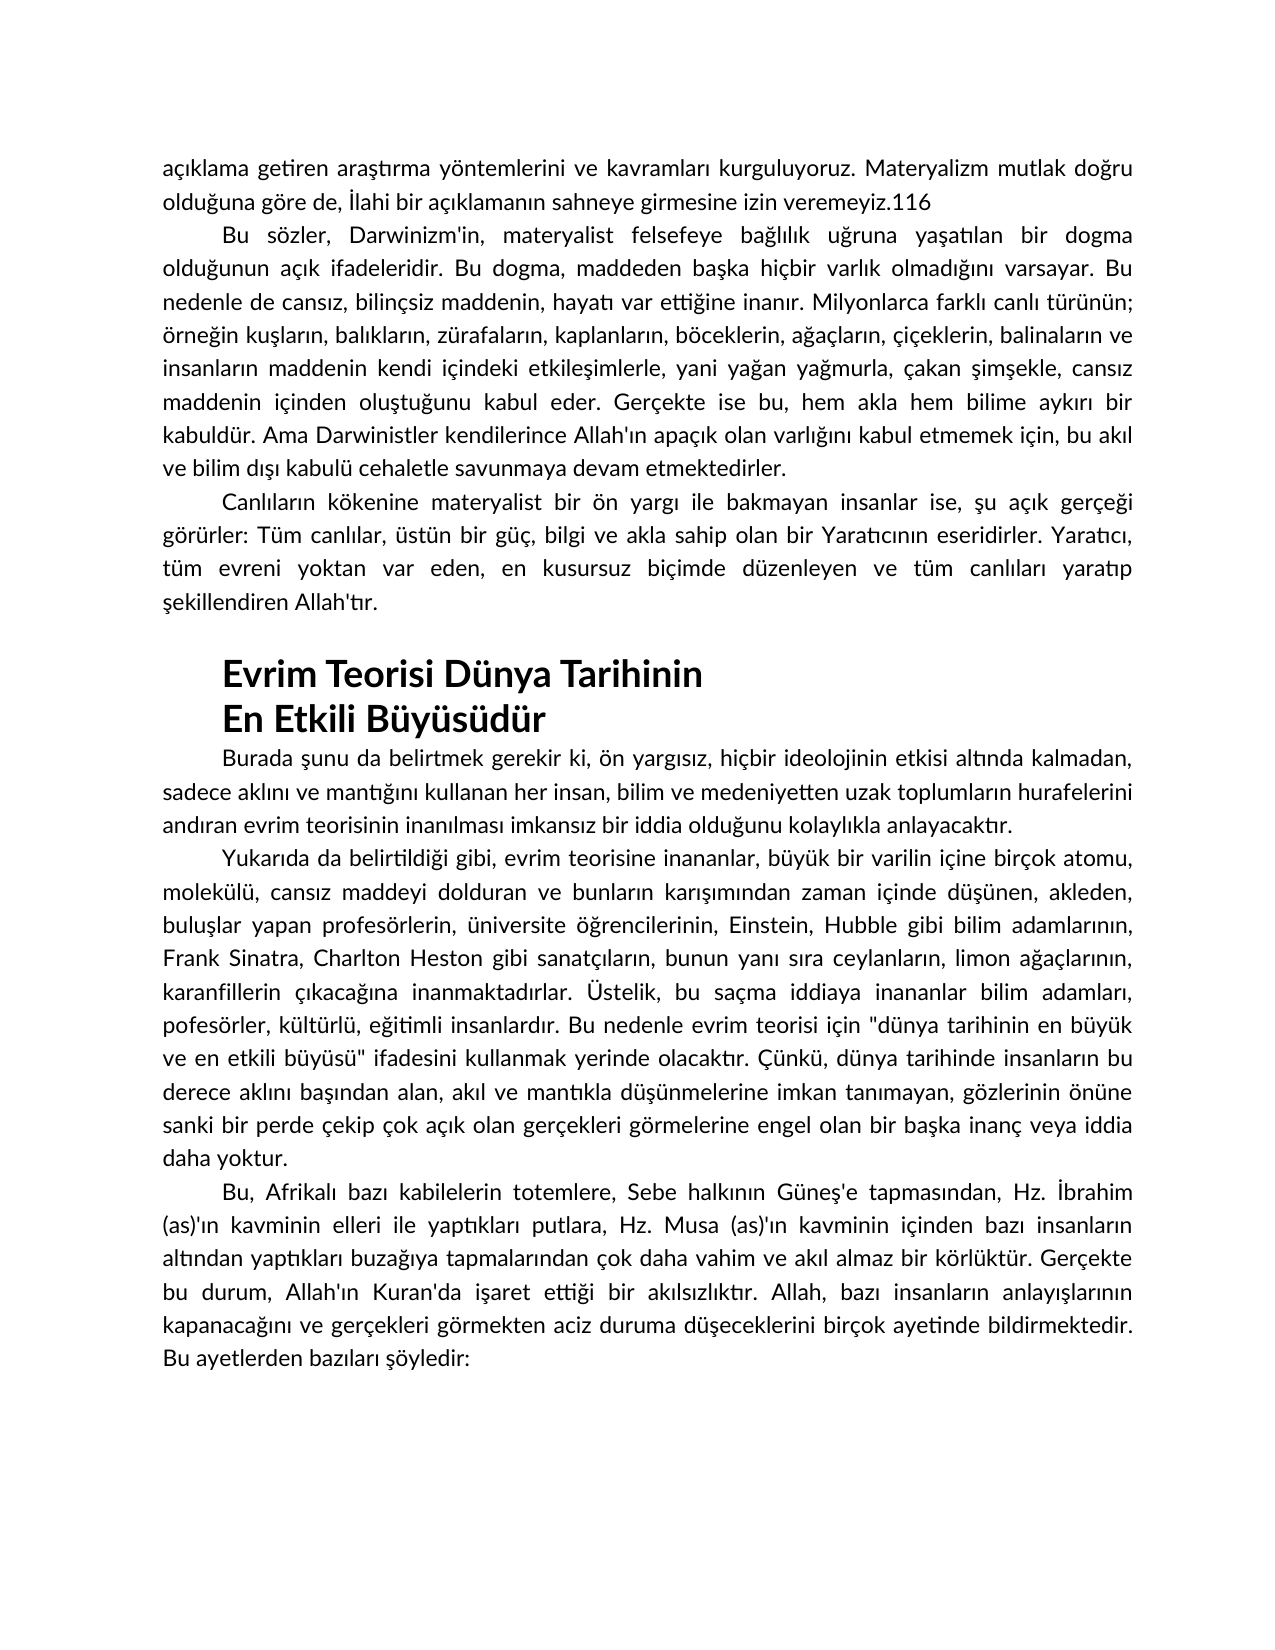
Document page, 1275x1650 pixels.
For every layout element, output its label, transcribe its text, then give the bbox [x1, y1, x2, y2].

text Bu, Afrikalı bazı kabilelerin totemlere, Sebe halkının Güneş'e tapmasından, Hz. İbrahim (as)'ın kavminin elleri ile yaptıkları putlara, Hz. Musa (as)'ın kavminin içinden bazı insanların altından yaptıkları buzağıya tapmalarından çok daha vahim ve akıl almaz bir körlüktür. Gerçekte bu durum, Allah'ın Kuran'da işaret ettiği bir akılsızlıktır. Allah, bazı insanların anlayışlarının kapanacağını ve gerçekleri görmekten aciz duruma düşeceklerini birçok ayetinde bildirmektedir. Bu ayetlerden bazıları şöyledir: [162, 1173, 1134, 1373]
text Canlıların kökenine materyalist bir ön yargı ile bakmayan insanlar ise, şu açık gerçeği görürler: Tüm canlılar, üstün bir güç, bilgi ve akla sahip olan bir Yaratıcının eseridirler. Yaratıcı, tüm evreni yoktan var eden, en kusursuz biçimde düzenleyen ve tüm canlıları yaratıp şekillendiren Allah'tır. [162, 483, 1134, 617]
text açıklama getiren araştırma yöntemlerini ve kavramları kurguluyoruz. Materyalizm mutlak doğru olduğuna göre de, İlahi bir açıklamanın sahneye girmesine izin veremeyiz.116 [162, 150, 1134, 217]
text Burada şunu da belirtmek gerekir ki, ön yargısız, hiçbir ideolojinin etkisi altında kalmadan, sadece aklını ve mantığını kullanan her insan, bilim ve medeniyetten uzak toplumların hurafelerini andıran evrim teorisinin inanılması imkansız bir iddia olduğunu kolaylıkla anlayacaktır. [162, 740, 1134, 840]
text Bu sözler, Darwinizm'in, materyalist felsefeye bağlılık uğruna yaşatılan bir dogma olduğunun açık ifadeleridir. Bu dogma, maddeden başka hiçbir varlık olmadığını varsayar. Bu nedenle de cansız, bilinçsiz maddenin, hayatı var ettiğine inanır. Milyonlarca farklı canlı türünün; örneğin kuşların, balıkların, zürafaların, kaplanların, böceklerin, ağaçların, çiçeklerin, balinaların ve insanların maddenin kendi içindeki etkileşimlerle, yani yağan yağmurla, çakan şimşekle, cansız maddenin içinden oluştuğunu kabul eder. Gerçekte ise bu, hem akla hem bilime aykırı bir kabuldür. Ama Darwinistler kendilerince Allah'ın apaçık olan varlığını kabul etmemek için, bu akıl ve bilim dışı kabulü cehaletle savunmaya devam etmektedirler. [162, 217, 1134, 483]
subtitle Evrim Teorisi Dünya Tarihinin [162, 650, 1134, 695]
subtitle En Etkili Büyüsüdür [162, 695, 1134, 740]
text Yukarıda da belirtildiği gibi, evrim teorisine inananlar, büyük bir varilin içine birçok atomu, molekülü, cansız maddeyi dolduran ve bunların karışımından zaman içinde düşünen, akleden, buluşlar yapan profesörlerin, üniversite öğrencilerinin, Einstein, Hubble gibi bilim adamlarının, Frank Sinatra, Charlton Heston gibi sanatçıların, bunun yanı sıra ceylanların, limon ağaçlarının, karanfillerin çıkacağına inanmaktadırlar. Üstelik, bu saçma iddiaya inananlar bilim adamları, pofesörler, kültürlü, eğitimli insanlardır. Bu nedenle evrim teorisi için "dünya tarihinin en büyük ve en etkili büyüsü" ifadesini kullanmak yerinde olacaktır. Çünkü, dünya tarihinde insanların bu derece aklını başından alan, akıl ve mantıkla düşünmelerine imkan tanımayan, gözlerinin önüne sanki bir perde çekip çok açık olan gerçekleri görmelerine engel olan bir başka inanç veya iddia daha yoktur. [162, 840, 1134, 1173]
